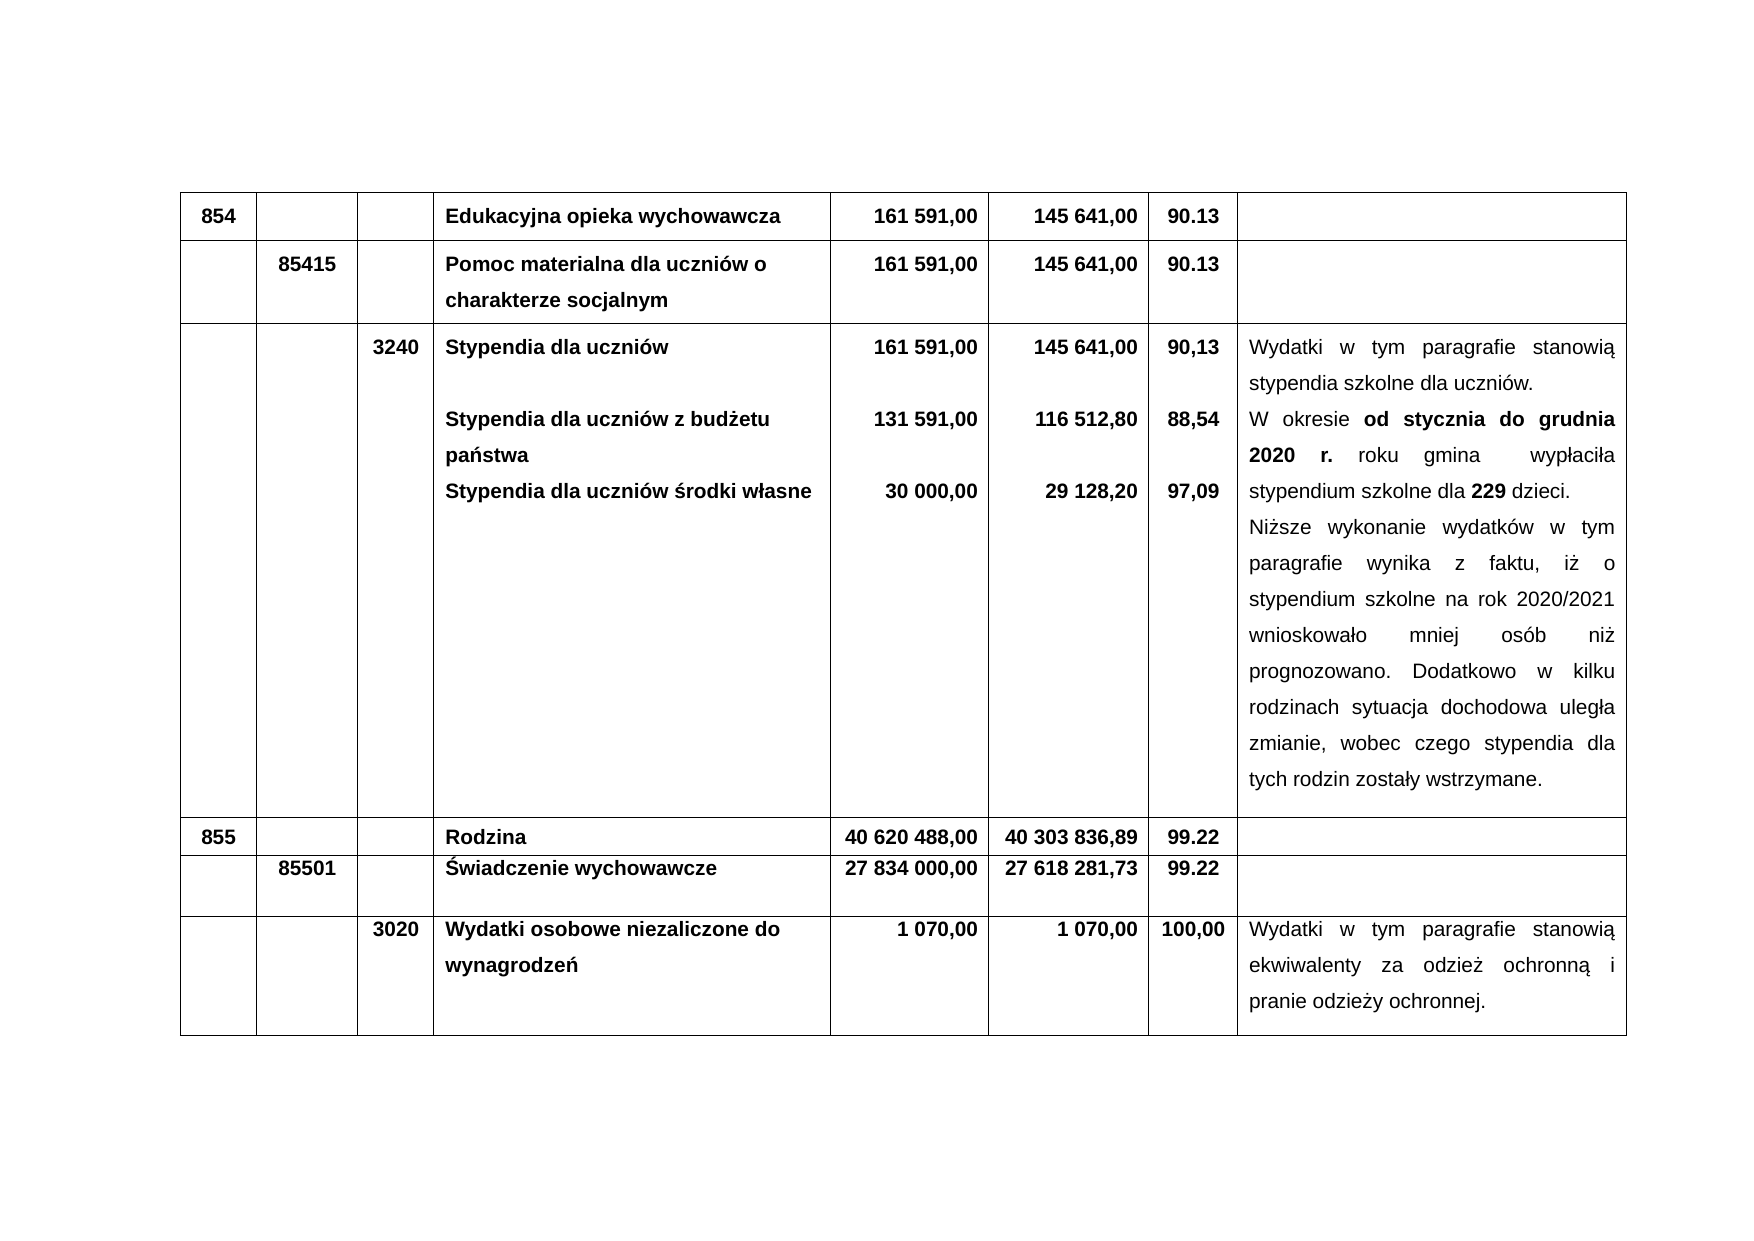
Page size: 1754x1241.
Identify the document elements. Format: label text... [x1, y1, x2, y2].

table_cell [181, 917, 256, 1034]
table_cell [1238, 193, 1626, 239]
table_cell 85415 [257, 241, 357, 323]
table_cell [358, 241, 433, 323]
table_cell [1238, 818, 1626, 855]
table_cell Rodzina [434, 818, 830, 855]
table_cell [1238, 241, 1626, 323]
table_cell [358, 856, 433, 916]
table_cell Stypendia dla uczniów Stypendia dla uczniów z budżetu państwa Stypendia dla uczniów środki własne [434, 324, 830, 817]
table_cell [358, 818, 433, 855]
table_cell 40 303 836,89 [989, 818, 1148, 855]
table_cell 27 618 281,73 [989, 856, 1148, 916]
table_cell [257, 324, 357, 817]
table_cell [257, 917, 357, 1034]
table_cell 3240 [358, 324, 433, 817]
table_cell 1 070,00 [989, 917, 1148, 1034]
table_cell Wydatki osobowe niezaliczone do wynagrodzeń [434, 917, 830, 1034]
table_cell 27 834 000,00 [831, 856, 988, 916]
table_cell 3020 [358, 917, 433, 1034]
table_cell 161 591,00 131 591,00 30 000,00 [831, 324, 988, 817]
table_cell 85501 [257, 856, 357, 916]
table_cell 161 591,00 [831, 241, 988, 323]
table_cell Wydatki w tym paragrafie stanowią stypendia szkolne dla uczniów. W okresie od stycznia do grudnia 2020 r. roku gmina wypłaciła stypendium szkolne dla 229 dzieci. Niższe wykonanie wydatków w tym paragrafie wynika z faktu, iż o stypendium szkolne na rok 2020/2021 wnioskowało mniej osób niż prognozowano. Dodatkowo w kilku rodzinach sytuacja dochodowa uległa zmianie, wobec czego stypendia dla tych rodzin zostały wstrzymane. [1238, 324, 1626, 817]
table_cell [1238, 856, 1626, 916]
table_cell 145 641,00 [989, 241, 1148, 323]
table_cell 100,00 [1149, 917, 1237, 1034]
table_cell 161 591,00 [831, 193, 988, 239]
table_cell [257, 818, 357, 855]
table_cell 99,22 [1149, 856, 1237, 916]
table_cell [358, 193, 433, 239]
table_cell 90,13 [1149, 193, 1237, 239]
table_cell Świadczenie wychowawcze [434, 856, 830, 916]
table_cell 99,22 [1149, 818, 1237, 855]
table_cell 145 641,00 [989, 193, 1148, 239]
table_cell 40 620 488,00 [831, 818, 988, 855]
table_cell [257, 193, 357, 239]
table_cell Pomoc materialna dla uczniów o charakterze socjalnym [434, 241, 830, 323]
table_cell 854 [181, 193, 256, 239]
table_cell Wydatki w tym paragrafie stanowią ekwiwalenty za odzież ochronną i pranie odzieży ochronnej. [1238, 917, 1626, 1034]
table_cell 1 070,00 [831, 917, 988, 1034]
table_cell [181, 241, 256, 323]
table_cell Edukacyjna opieka wychowawcza [434, 193, 830, 239]
table_cell 90,13 [1149, 241, 1237, 323]
table_cell 145 641,00 116 512,80 29 128,20 [989, 324, 1148, 817]
table_cell [181, 324, 256, 817]
table_cell 855 [181, 818, 256, 855]
table_cell 90,13 88,54 97,09 [1149, 324, 1237, 817]
table_cell [181, 856, 256, 916]
